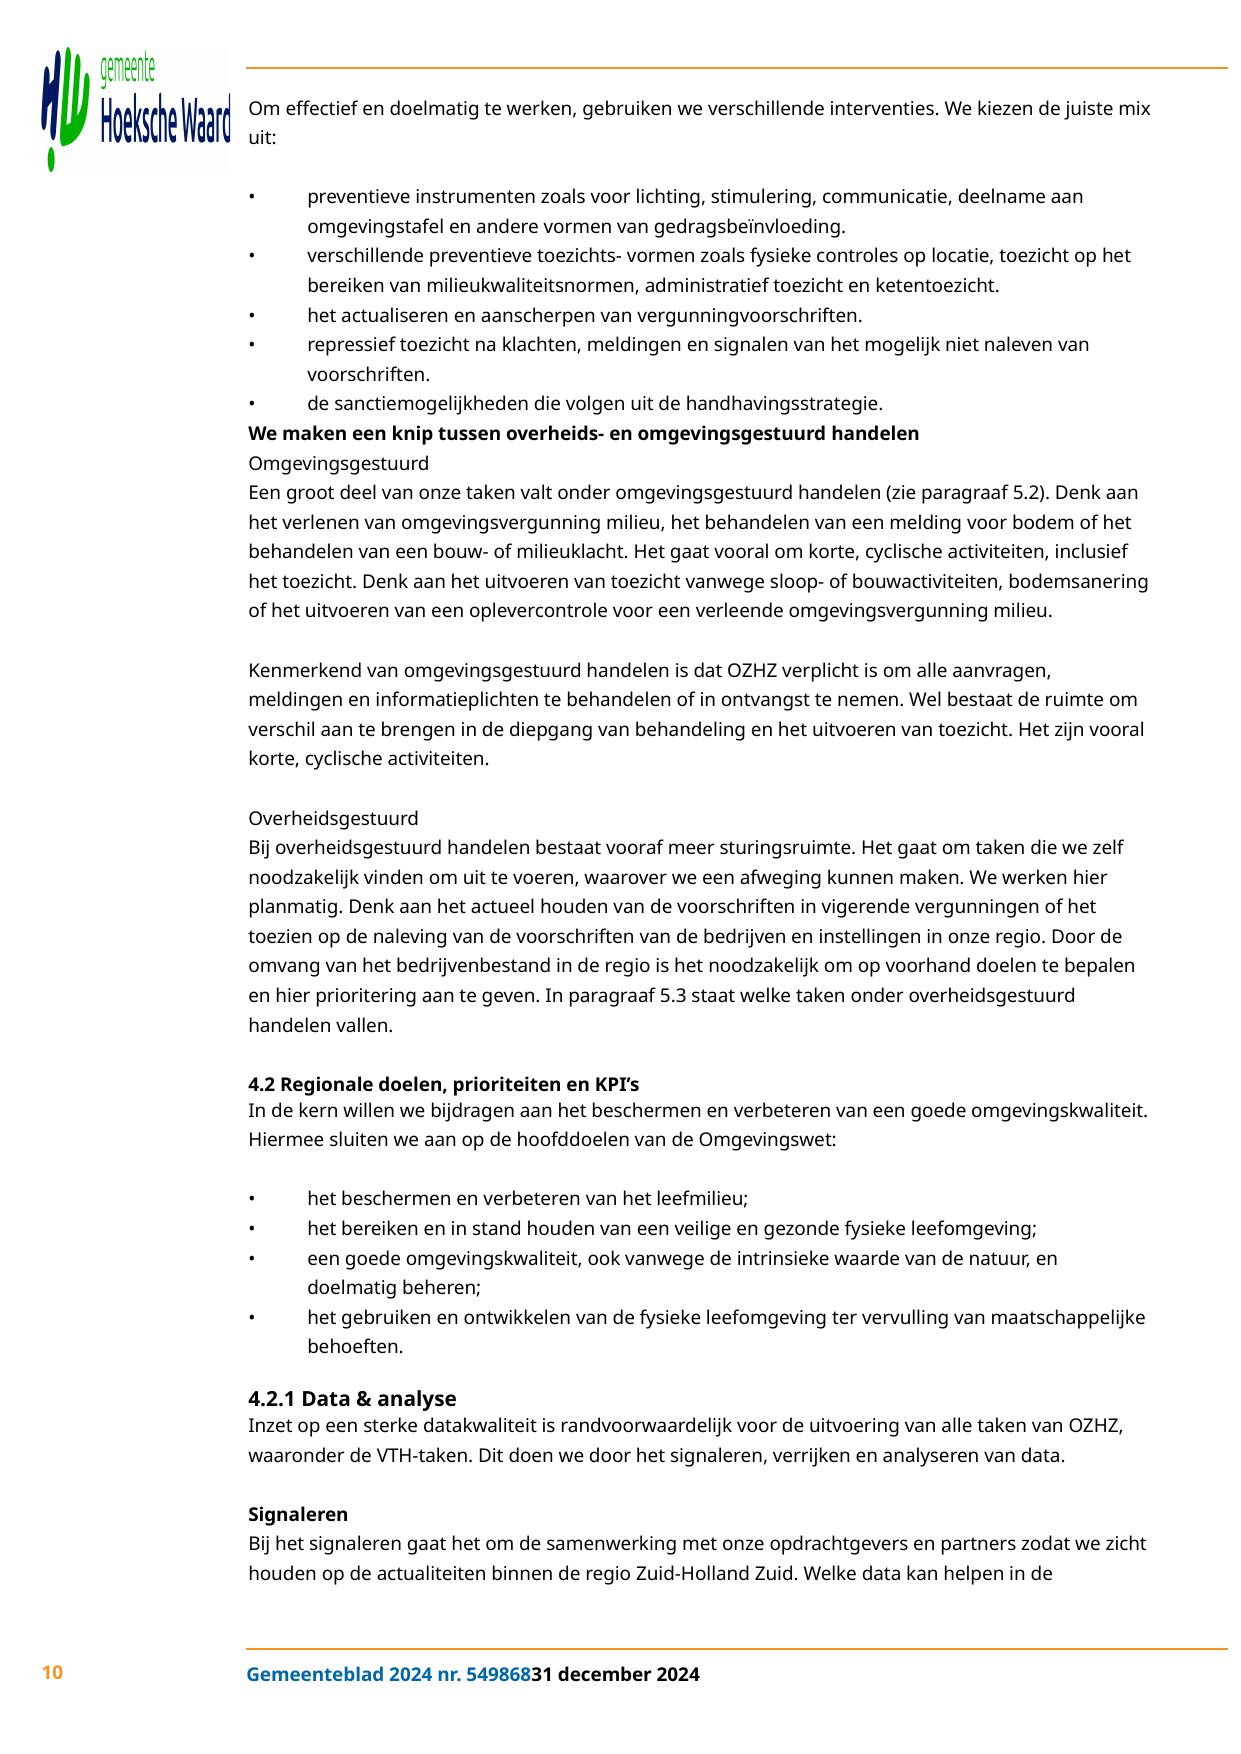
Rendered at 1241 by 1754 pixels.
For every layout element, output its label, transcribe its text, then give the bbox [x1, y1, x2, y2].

list het bereiken en in stand houden van een veilige en gezonde fysieke leefomgeving; [248, 1215, 1152, 1241]
text Overheidsgestuurd [248, 805, 1152, 831]
text Om effectief en doelmatig te werken, gebruiken we verschillende interventies. We kiezen de juiste mix uit: [248, 95, 1152, 150]
list preventieve instrumenten zoals voor lichting, stimulering, communicatie, deelname aan omgevingstafel en andere vormen van gedragsbeïnvloeding. [248, 183, 1152, 239]
list het beschermen en verbeteren van het leefmilieu; [248, 1186, 1152, 1211]
text Een groot deel van onze taken valt onder omgevingsgestuurd handelen (zie paragraaf 5.2). Denk aan het verlenen van omgevingsvergunning milieu, het behandelen van een melding voor bodem of het behandelen van een bouw- of milieuklacht. Het gaat vooral om korte, cyclische activiteiten, inclusief het toezicht. Denk aan het uitvoeren van toezicht vanwege sloop- of bouwactiviteiten, bodemsanering of het uitvoeren van een oplevercontrole voor een verleende omgevingsvergunning milieu. [248, 479, 1152, 623]
list repressief toezicht na klachten, meldingen en signalen van het mogelijk niet naleven van voorschriften. [248, 331, 1152, 387]
text In de kern willen we bijdragen aan het beschermen en verbeteren van een goede omgevingskwaliteit. Hiermee sluiten we aan op de hoofddoelen van de Omgevingswet: [248, 1097, 1152, 1152]
text Inzet op een sterke datakwaliteit is randvoorwaardelijk voor de uitvoering van alle taken van OZHZ, waaronder de VTH-taken. Dit doen we door het signaleren, verrijken en analyseren van data. [248, 1412, 1152, 1468]
text Signaleren [248, 1501, 1152, 1527]
text We maken een knip tussen overheids- en omgevingsgestuurd handelen [248, 420, 1152, 446]
list verschillende preventieve toezichts- vormen zoals fysieke controles op locatie, toezicht op het bereiken van milieukwaliteitsnormen, administratief toezicht en ketentoezicht. [248, 243, 1152, 298]
text 4.2 Regionale doelen, prioriteiten en KPI’s [248, 1071, 1152, 1097]
picture [41, 47, 231, 172]
text Omgevingsgestuurd [248, 450, 1152, 476]
text Bij het signaleren gaat het om de samenwerking met onze opdrachtgevers en partners zodat we zicht houden op de actualiteiten binnen de regio Zuid-Holland Zuid. Welke data kan helpen in de [248, 1531, 1152, 1586]
list het gebruiken en ontwikkelen van de fysieke leefomgeving ter vervulling van maatschappelijke behoeften. [248, 1304, 1152, 1359]
text Kenmerkend van omgevingsgestuurd handelen is dat OZHZ verplicht is om alle aanvragen, meldingen en informatieplichten te behandelen of in ontvangst te nemen. Wel bestaat de ruimte om verschil aan te brengen in de diepgang van behandeling en het uitvoeren van toezicht. Het zijn vooral korte, cyclische activiteiten. [248, 657, 1152, 771]
list de sanctiemogelijkheden die volgen uit de handhavingsstrategie. [248, 391, 1152, 416]
text 4.2.1 Data & analyse [248, 1384, 1152, 1412]
text Bij overheidsgestuurd handelen bestaat vooraf meer sturingsruimte. Het gaat om taken die we zelf noodzakelijk vinden om uit te voeren, waarover we een afweging kunnen maken. We werken hier planmatig. Denk aan het actueel houden van de voorschriften in vigerende vergunningen of het toezien op de naleving van de voorschriften van de bedrijven en instellingen in onze regio. Door de omvang van het bedrijvenbestand in de regio is het noodzakelijk om op voorhand doelen te bepalen en hier prioritering aan te geven. In paragraaf 5.3 staat welke taken onder overheidsgestuurd handelen vallen. [248, 834, 1152, 1038]
list een goede omgevingskwaliteit, ook vanwege de intrinsieke waarde van de natuur, en doelmatig beheren; [248, 1245, 1152, 1300]
list het actualiseren en aanscherpen van vergunningvoorschriften. [248, 302, 1152, 328]
